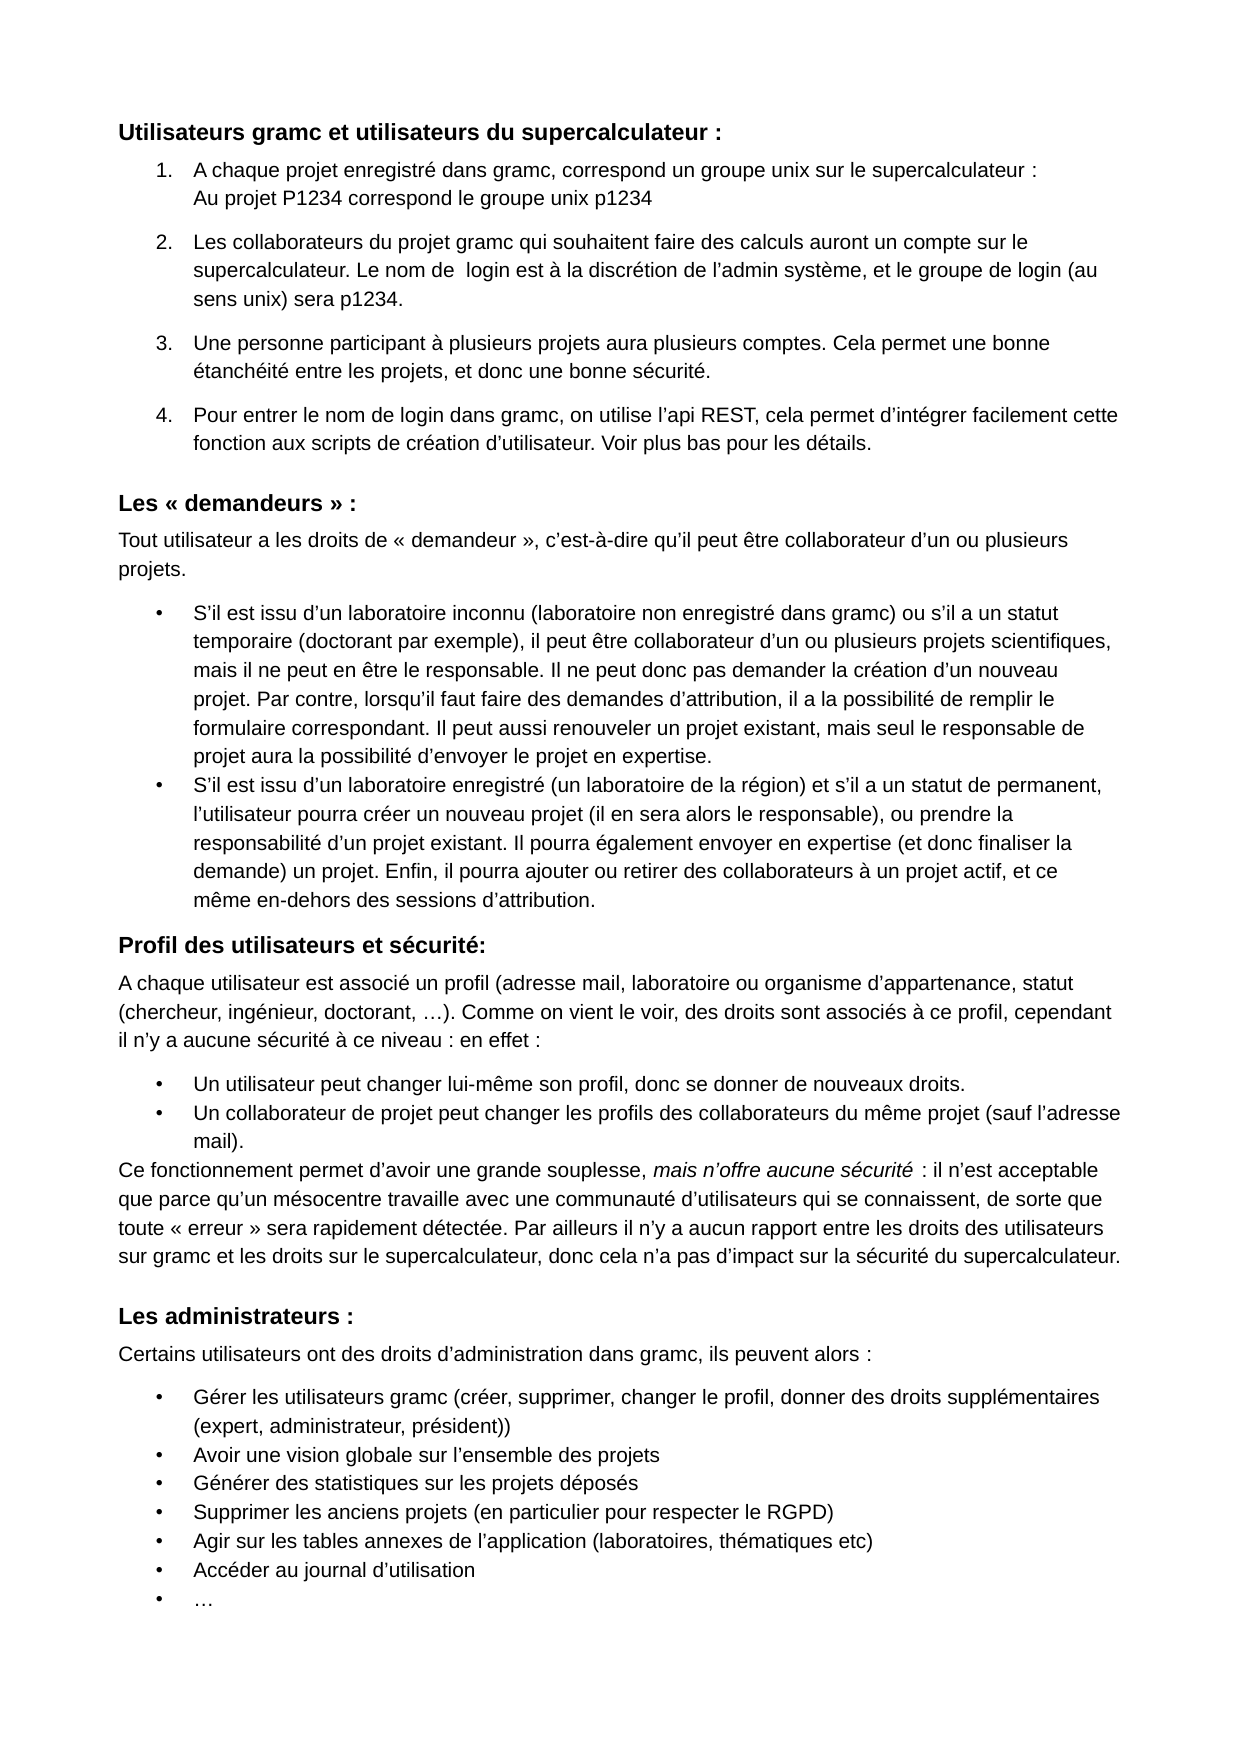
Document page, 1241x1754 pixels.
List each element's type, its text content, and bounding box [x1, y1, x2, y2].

list Accéder au journal d’utilisation [156, 1558, 1122, 1582]
text Tout utilisateur a les droits de « demandeur », c’est-à-dire qu’il peut être collaborateur d’un ou plusieurs projets. [118, 528, 1122, 581]
list Avoir une vision globale sur l’ensemble des projets [156, 1442, 1122, 1466]
list Un utilisateur peut changer lui-même son profil, donc se donner de nouveaux droits. [156, 1072, 1122, 1096]
list A chaque projet enregistré dans gramc, correspond un groupe unix sur le supercalculateur : Au projet P1234 correspond le groupe unix p1234 [156, 157, 1122, 210]
list Pour entrer le nom de login dans gramc, on utilise l’api REST, cela permet d’intégrer facilement cette fonction aux scripts de création d’utilisateur. Voir plus bas pour les détails. [156, 402, 1122, 455]
list S’il est issu d’un laboratoire inconnu (laboratoire non enregistré dans gramc) ou s’il a un statut temporaire (doctorant par exemple), il peut être collaborateur d’un ou plusieurs projets scientifiques, mais il ne peut en être le responsable. Il ne peut donc pas demander la création d’un nouveau projet. Par contre, lorsqu’il faut faire des demandes d’attribution, il a la possibilité de remplir le formulaire correspondant. Il peut aussi renouveler un projet existant, mais seul le responsable de projet aura la possibilité d’envoyer le projet en expertise. [156, 600, 1122, 768]
list Une personne participant à plusieurs projets aura plusieurs comptes. Cela permet une bonne étanchéité entre les projets, et donc une bonne sécurité. [156, 330, 1122, 383]
text Certains utilisateurs ont des droits d’administration dans gramc, ils peuvent alors : [118, 1341, 1122, 1365]
subtitle Les administrateurs : [118, 1302, 1122, 1329]
list … [156, 1587, 1122, 1611]
list S’il est issu d’un laboratoire enregistré (un laboratoire de la région) et s’il a un statut de permanent, l’utilisateur pourra créer un nouveau projet (il en sera alors le responsable), ou prendre la responsabilité d’un projet existant. Il pourra également envoyer en expertise (et donc finaliser la demande) un projet. Enfin, il pourra ajouter ou retirer des collaborateurs à un projet actif, et ce même en-dehors des sessions d’attribution. [156, 773, 1122, 912]
subtitle Les « demandeurs » : [118, 489, 1122, 516]
list Les collaborateurs du projet gramc qui souhaitent faire des calculs auront un compte sur le supercalculateur. Le nom de login est à la discrétion de l’admin système, et le groupe de login (au sens unix) sera p1234. [156, 229, 1122, 311]
subtitle Utilisateurs gramc et utilisateurs du supercalculateur : [118, 118, 1122, 145]
list Agir sur les tables annexes de l’application (laboratoires, thématiques etc) [156, 1529, 1122, 1553]
list Générer des statistiques sur les projets déposés [156, 1471, 1122, 1495]
list Gérer les utilisateurs gramc (créer, supprimer, changer le profil, donner des droits supplémentaires (expert, administrateur, président)) [156, 1385, 1122, 1438]
text Ce fonctionnement permet d’avoir une grande souplesse, mais n’offre aucune sécurité : il n’est acceptable que parce qu’un mésocentre travaille avec une communauté d’utilisateurs qui se connaissent, de sorte que toute « erreur » sera rapidement détectée. Par ailleurs il n’y a aucun rapport entre les droits des utilisateurs sur gramc et les droits sur le supercalculateur, donc cela n’a pas d’impact sur la sécurité du supercalculateur. [118, 1158, 1122, 1268]
list Supprimer les anciens projets (en particulier pour respecter le RGPD) [156, 1500, 1122, 1524]
list Un collaborateur de projet peut changer les profils des collaborateurs du même projet (sauf l’adresse mail). [156, 1100, 1122, 1153]
subtitle Profil des utilisateurs et sécurité: [118, 931, 1122, 958]
text A chaque utilisateur est associé un profil (adresse mail, laboratoire ou organisme d’appartenance, statut (chercheur, ingénieur, doctorant, …). Comme on vient le voir, des droits sont associés à ce profil, cependant il n’y a aucune sécurité à ce niveau : en effet : [118, 971, 1122, 1052]
